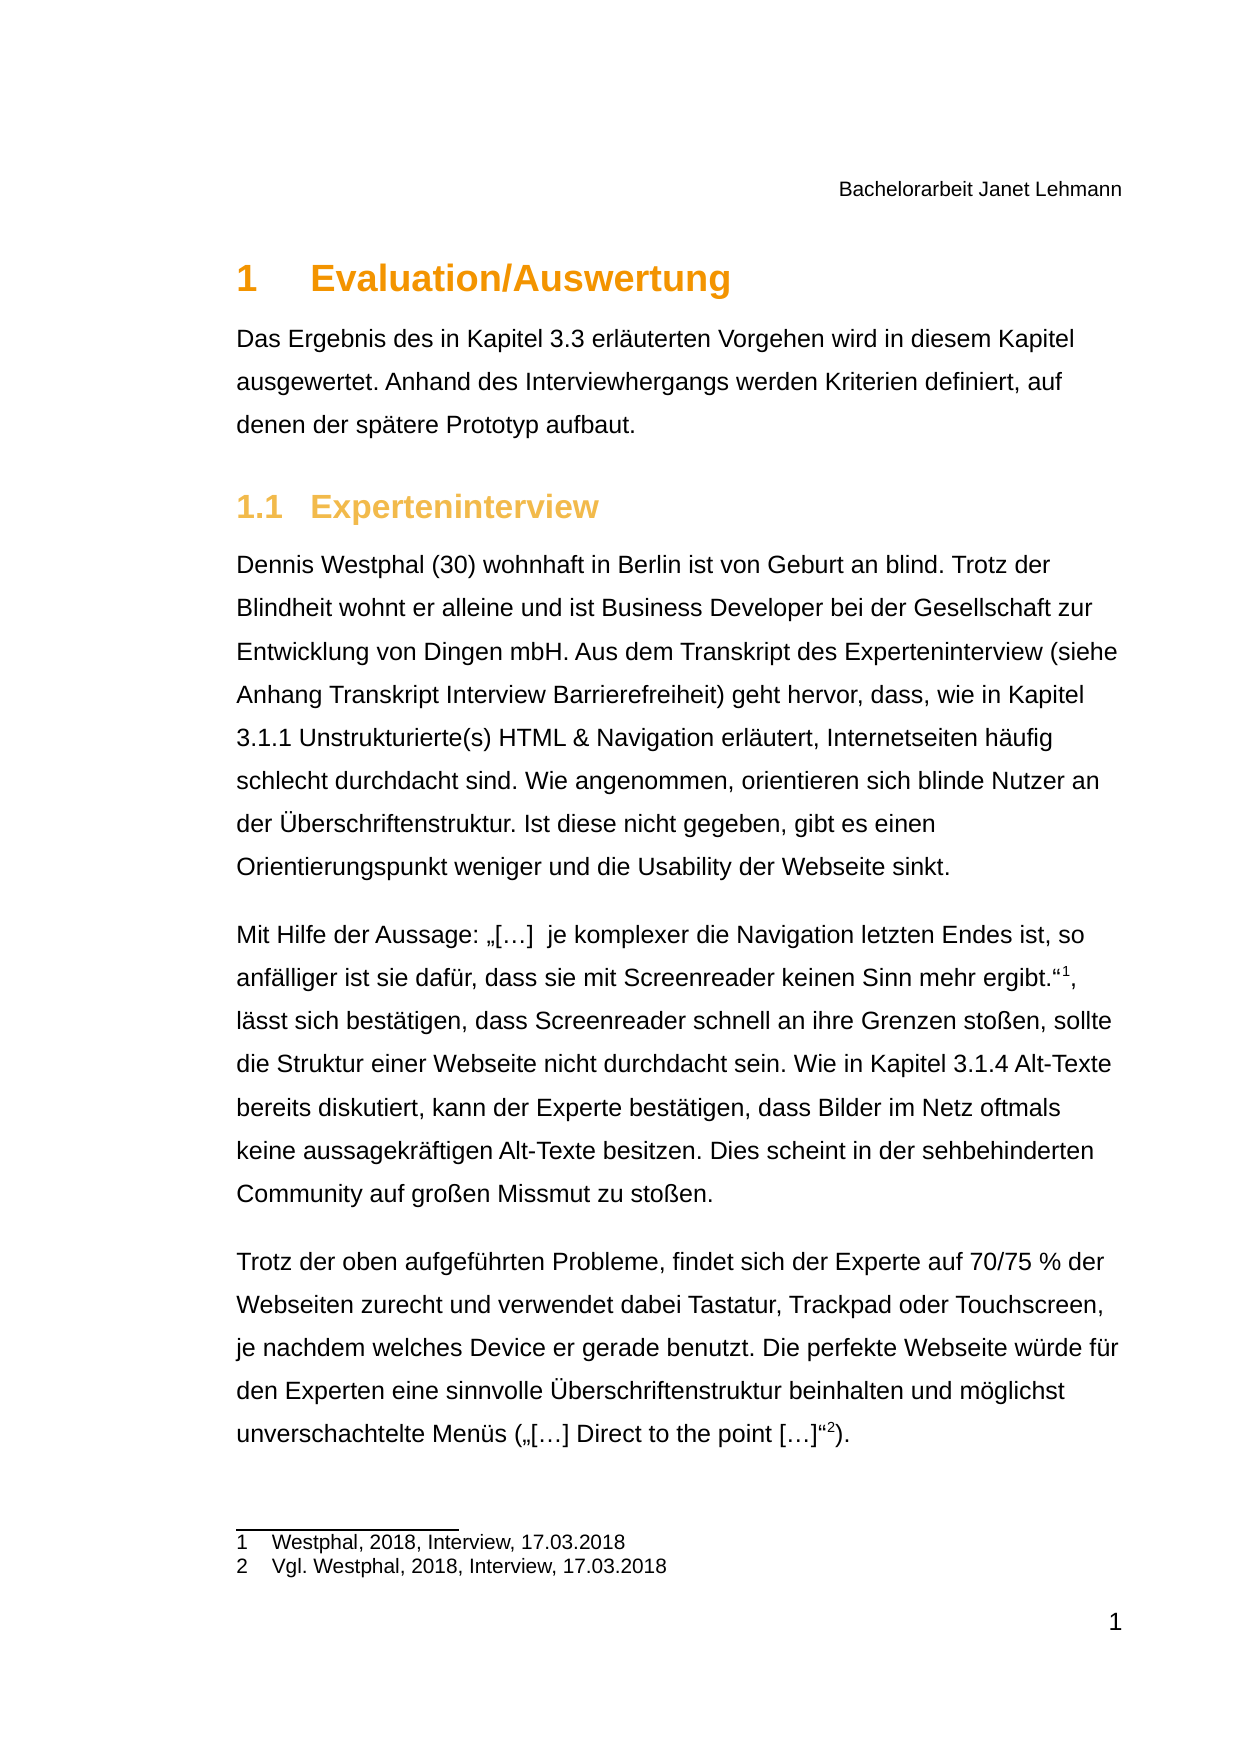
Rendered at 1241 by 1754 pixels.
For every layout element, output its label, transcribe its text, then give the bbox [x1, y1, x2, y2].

text Vgl. Westphal, 2018, Interview, 17.03.2018 [236, 1554, 1122, 1578]
text Mit Hilfe der Aussage: „[…] je komplexer die Navigation letzten Endes ist, so anfälliger ist sie dafür, dass sie mit Screenreader keinen Sinn mehr ergibt.“, lässt sich bestätigen, dass Screenreader schnell an ihre Grenzen stoßen, sollte die Struktur einer Webseite nicht durchdacht sein. Wie in Kapitel 3.1.4 Alt-Texte bereits diskutiert, kann der Experte bestätigen, dass Bilder im Netz oftmals keine aussagekräftigen Alt-Texte besitzen. Dies scheint in der sehbehinderten Community auf großen Missmut zu stoßen. [236, 920, 1122, 1208]
subtitle Evaluation/Auswertung [236, 256, 1122, 299]
text Westphal, 2018, Interview, 17.03.2018 [236, 1530, 1122, 1554]
subtitle Experteninterview [236, 487, 1122, 525]
text Trotz der oben aufgeführten Probleme, findet sich der Experte auf 70/75 % der Webseiten zurecht und verwendet dabei Tastatur, Trackpad oder Touchscreen, je nachdem welches Device er gerade benutzt. Die perfekte Webseite würde für den Experten eine sinnvolle Überschriftenstruktur beinhalten und möglichst unverschachtelte Menüs („[…] Direct to the point […]“). [236, 1247, 1122, 1448]
text Das Ergebnis des in Kapitel 3.3 erläuterten Vorgehen wird in diesem Kapitel ausgewertet. Anhand des Interviewhergangs werden Kriterien definiert, auf denen der spätere Prototyp aufbaut. [236, 324, 1122, 439]
text Dennis Westphal (30) wohnhaft in Berlin ist von Geburt an blind. Trotz der Blindheit wohnt er alleine und ist Business Developer bei der Gesellschaft zur Entwicklung von Dingen mbH. Aus dem Transkript des Experteninterview (siehe Anhang Transkript Interview Barrierefreiheit) geht hervor, dass, wie in Kapitel 3.1.1 Unstrukturierte(s) HTML & Navigation erläutert, Internetseiten häufig schlecht durchdacht sind. Wie angenommen, orientieren sich blinde Nutzer an der Überschriftenstruktur. Ist diese nicht gegeben, gibt es einen Orientierungspunkt weniger und die Usability der Webseite sinkt. [236, 550, 1122, 881]
